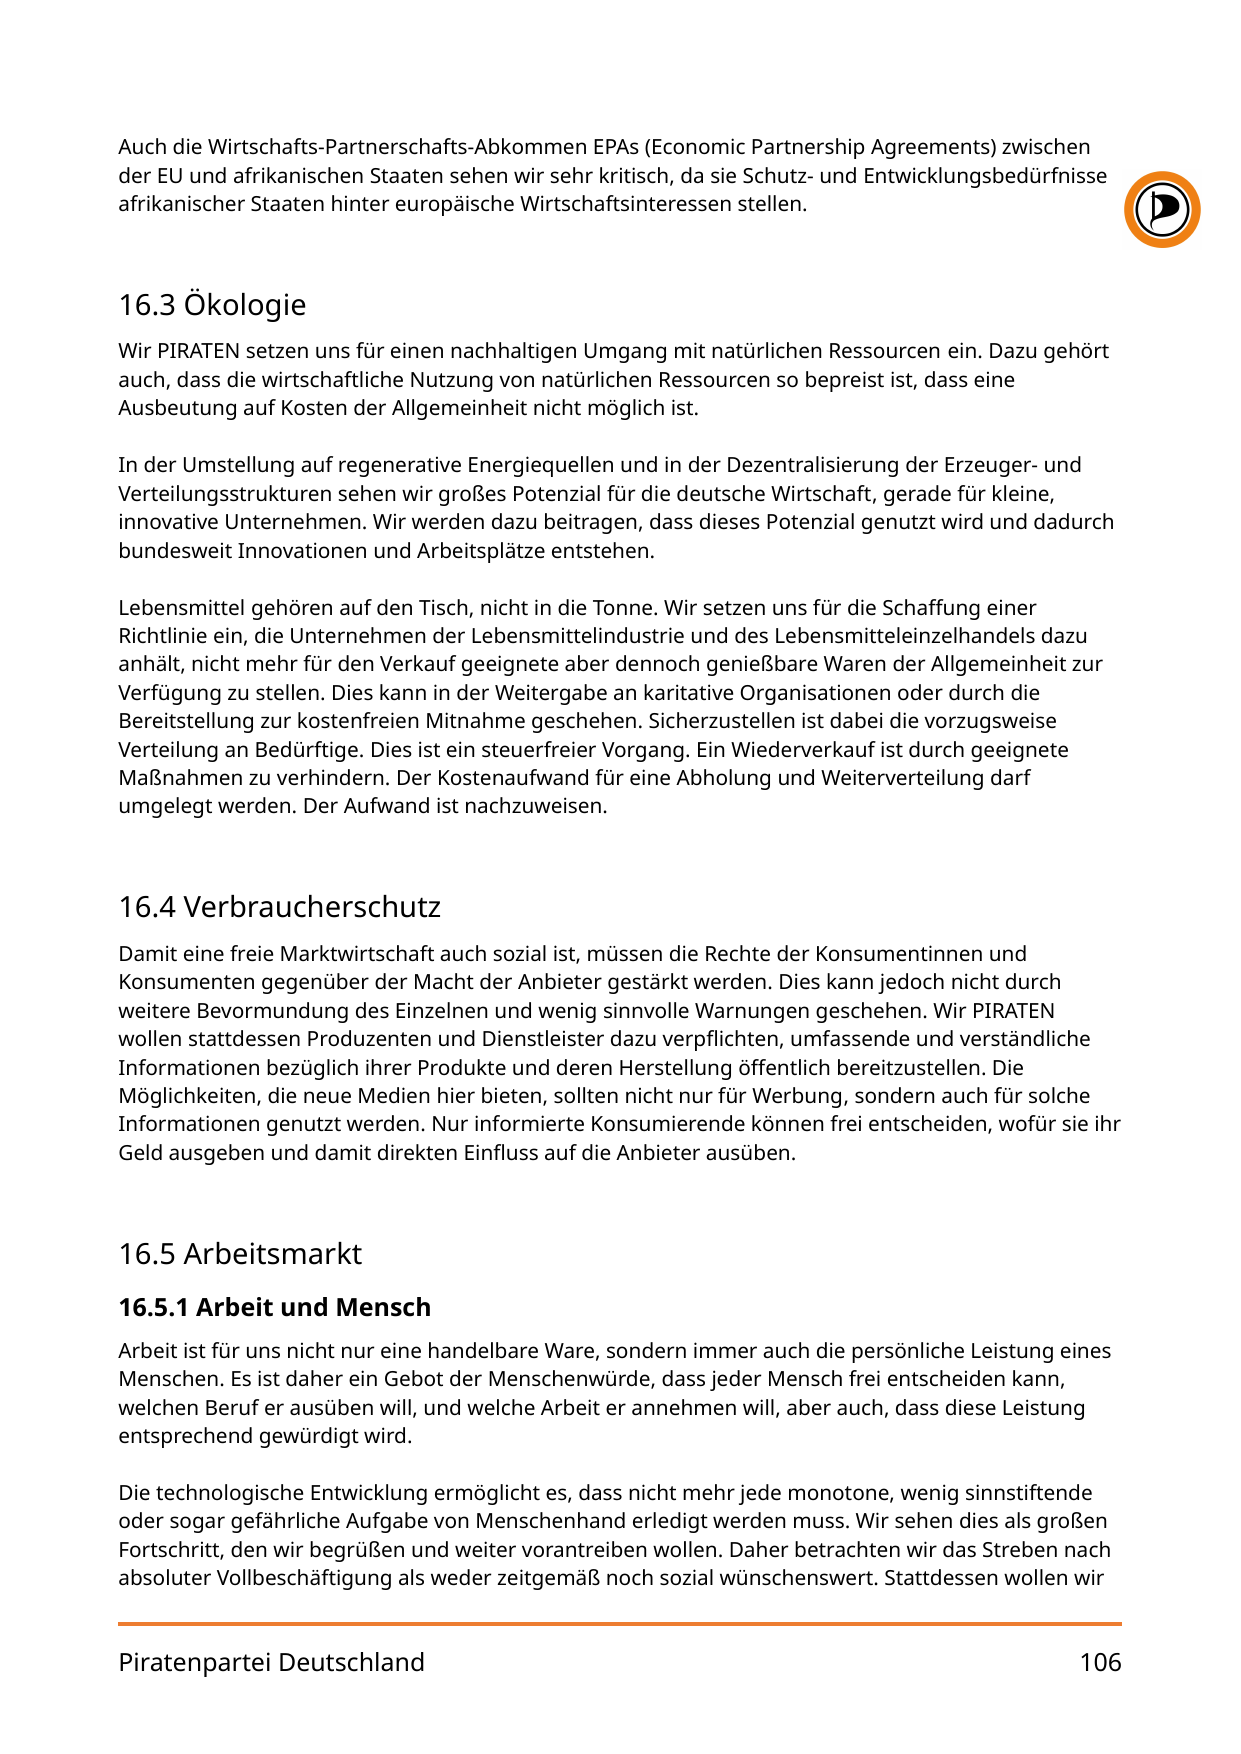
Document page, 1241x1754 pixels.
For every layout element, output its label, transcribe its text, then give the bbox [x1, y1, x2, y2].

text Die technologische Entwicklung ermöglicht es, dass nicht mehr jede monotone, wenig sinnstiftende oder sogar gefährliche Aufgabe von Menschenhand erledigt werden muss. Wir sehen dies als großen Fortschritt, den wir begrüßen und weiter vorantreiben wollen. Daher betrachten wir das Streben nach absoluter Vollbeschäftigung als weder zeitgemäß noch sozial wünschenswert. Stattdessen wollen wir [118, 1478, 1122, 1592]
text Auch die Wirtschafts-Partnerschafts-Abkommen EPAs (Economic Partnership Agreements) zwischen der EU und afrikanischen Staaten sehen wir sehr kritisch, da sie Schutz- und Entwicklungsbedürfnisse afrikanischer Staaten hinter europäische Wirtschaftsinteressen stellen. [118, 132, 1122, 218]
subtitle 16.5.1 Arbeit und Mensch [118, 1289, 1122, 1323]
text Lebensmittel gehören auf den Tisch, nicht in die Tonne. Wir setzen uns für die Schaffung einer Richtlinie ein, die Unternehmen der Lebensmittelindustrie und des Lebensmitteleinzelhandels dazu anhält, nicht mehr für den Verkauf geeignete aber dennoch genießbare Waren der Allgemeinheit zur Verfügung zu stellen. Dies kann in der Weitergabe an karitative Organisationen oder durch die Bereitstellung zur kostenfreien Mitnahme geschehen. Sicherzustellen ist dabei die vorzugsweise Verteilung an Bedürftige. Dies ist ein steuerfreier Vorgang. Ein Wiederverkauf ist durch geeignete Maßnahmen zu verhindern. Der Kostenaufwand für eine Abholung und Weiterverteilung darf umgelegt werden. Der Aufwand ist nachzuweisen. [118, 593, 1122, 820]
text In der Umstellung auf regenerative Energiequellen und in der Dezentralisierung der Erzeuger- und Verteilungsstrukturen sehen wir großes Potenzial für die deutsche Wirtschaft, gerade für kleine, innovative Unternehmen. Wir werden dazu beitragen, dass dieses Potenzial genutzt wird und dadurch bundesweit Innovationen und Arbeitsplätze entstehen. [118, 450, 1122, 564]
text Damit eine freie Marktwirtschaft auch sozial ist, müssen die Rechte der Konsumentinnen und Konsumenten gegenüber der Macht der Anbieter gestärkt werden. Dies kann jedoch nicht durch weitere Bevormundung des Einzelnen und wenig sinnvolle Warnungen geschehen. Wir PIRATEN wollen stattdessen Produzenten und Dienstleister dazu verpflichten, umfassende und verständliche Informationen bezüglich ihrer Produkte und deren Herstellung öffentlich bereitzustellen. Die Möglichkeiten, die neue Medien hier bieten, sollten nicht nur für Werbung, sondern auch für solche Informationen genutzt werden. Nur informierte Konsumierende können frei entscheiden, wofür sie ihr Geld ausgeben und damit direkten Einfluss auf die Anbieter ausüben. [118, 939, 1122, 1166]
subtitle 16.3 Ökologie [118, 284, 1122, 324]
text Arbeit ist für uns nicht nur eine handelbare Ware, sondern immer auch die persönliche Leistung eines Menschen. Es ist daher ein Gebot der Menschenwürde, dass jeder Mensch frei entscheiden kann, welchen Beruf er ausüben will, und welche Arbeit er annehmen will, aber auch, dass diese Leistung entsprechend gewürdigt wird. [118, 1336, 1122, 1450]
text Wir PIRATEN setzen uns für einen nachhaltigen Umgang mit natürlichen Ressourcen ein. Dazu gehört auch, dass die wirtschaftliche Nutzung von natürlichen Ressourcen so bepreist ist, dass eine Ausbeutung auf Kosten der Allgemeinheit nicht möglich ist. [118, 337, 1122, 422]
subtitle 16.4 Verbraucherschutz [118, 887, 1122, 926]
subtitle 16.5 Arbeitsmarkt [118, 1233, 1122, 1273]
